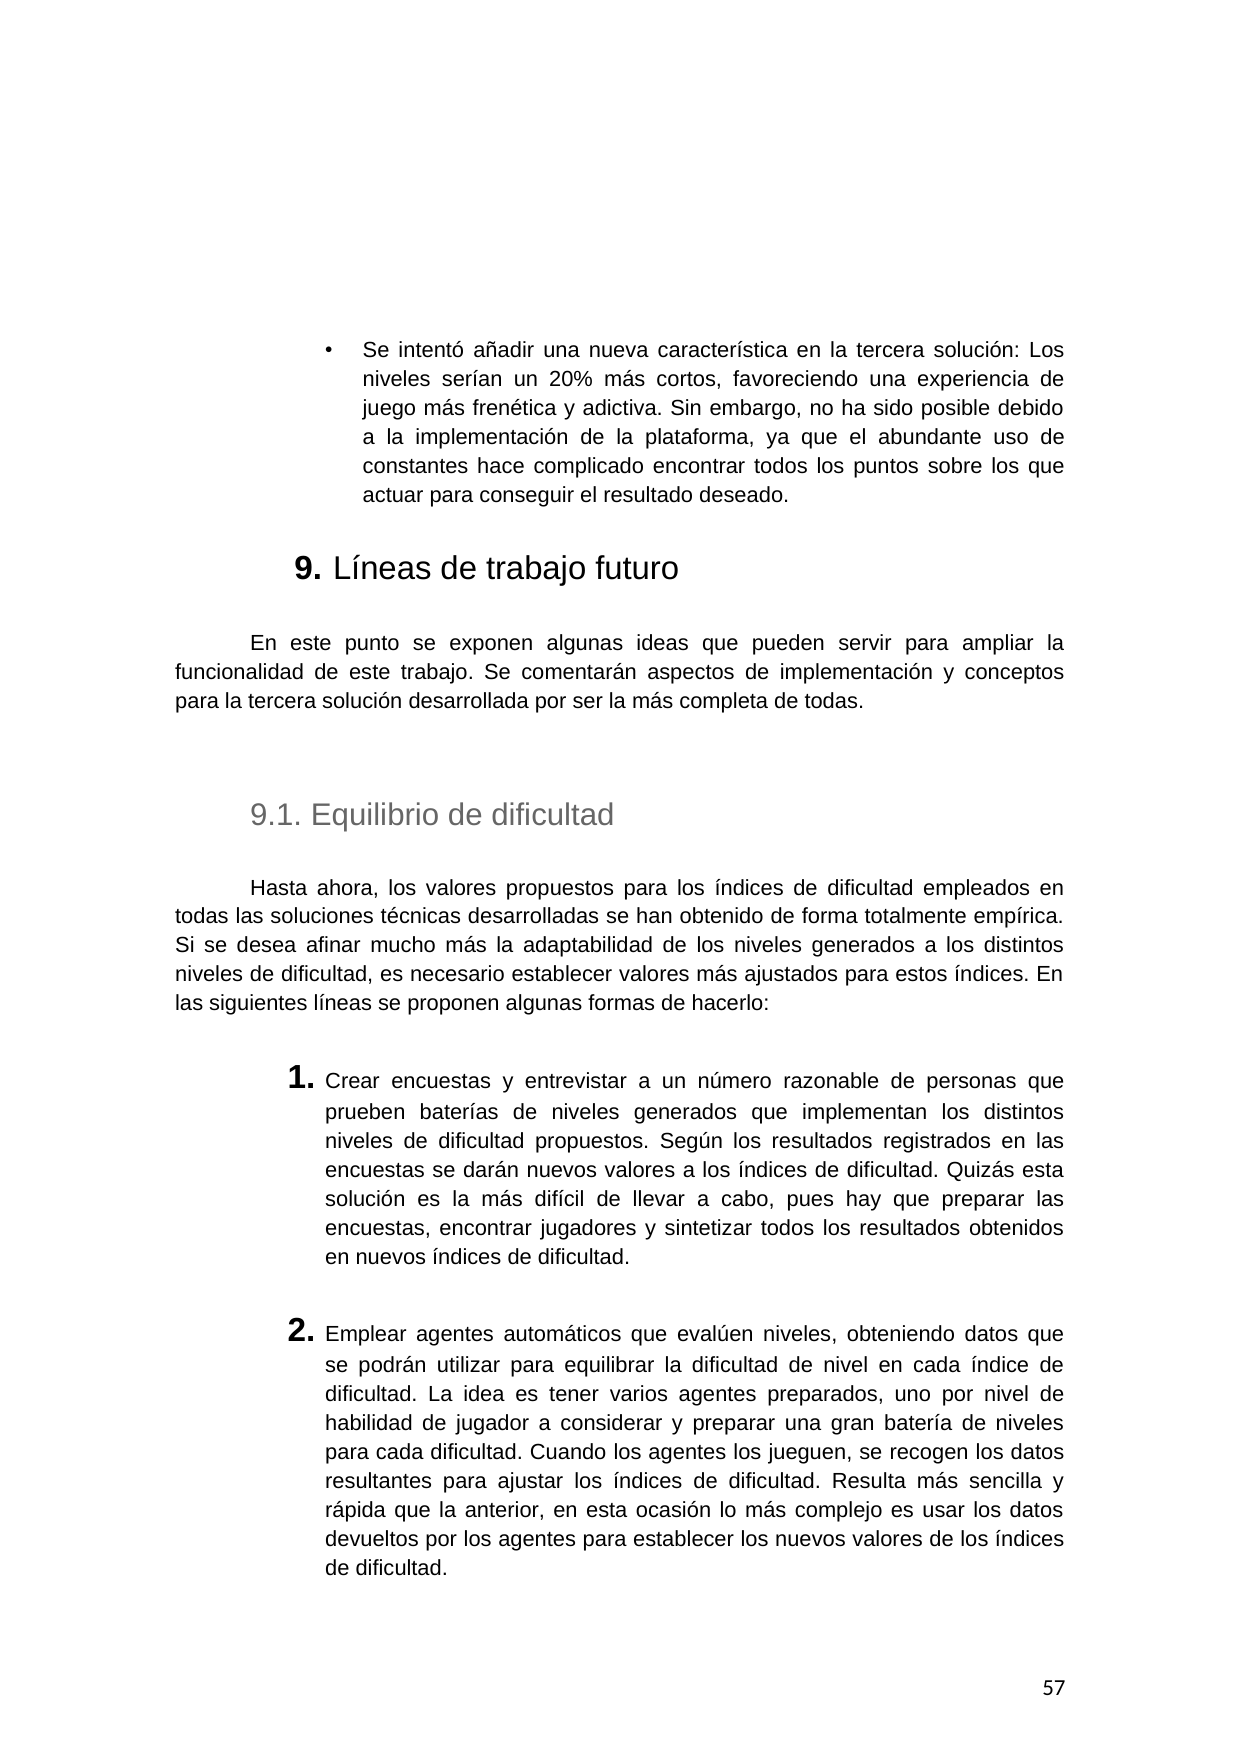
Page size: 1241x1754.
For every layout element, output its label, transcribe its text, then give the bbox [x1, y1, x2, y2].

list Líneas de trabajo futuro [294, 548, 1065, 587]
list Emplear agentes automáticos que evalúen niveles, obteniendo datos que se podrán utilizar para equilibrar la dificultad de nivel en cada índice de dificultad. La idea es tener varios agentes preparados, uno por nivel de habilidad de jugador a considerar y preparar una gran batería de niveles para cada dificultad. Cuando los agentes los jueguen, se recogen los datos resultantes para ajustar los índices de dificultad. Resulta más sencilla y rápida que la anterior, en esta ocasión lo más complejo es usar los datos devueltos por los agentes para establecer los nuevos valores de los índices de dificultad. [287, 1310, 1065, 1580]
text En este punto se exponen algunas ideas que pueden servir para ampliar la funcionalidad de este trabajo. Se comentarán aspectos de implementación y conceptos para la tercera solución desarrollada por ser la más completa de todas. [175, 630, 1065, 713]
list Se intentó añadir una nueva característica en la tercera solución: Los niveles serían un 20% más cortos, favoreciendo una experiencia de juego más frenética y adictiva. Sin embargo, no ha sido posible debido a la implementación de la plataforma, ya que el abundante uso de constantes hace complicado encontrar todos los puntos sobre los que actuar para conseguir el resultado deseado. [325, 337, 1065, 507]
list Crear encuestas y entrevistar a un número razonable de personas que prueben baterías de niveles generados que implementan los distintos niveles de dificultad propuestos. Según los resultados registrados en las encuestas se darán nuevos valores a los índices de dificultad. Quizás esta solución es la más difícil de llevar a cabo, pues hay que preparar las encuestas, encontrar jugadores y sintetizar todos los resultados obtenidos en nuevos índices de dificultad. [287, 1057, 1065, 1269]
text 9.1. Equilibrio de dificultad [175, 796, 1065, 832]
text Hasta ahora, los valores propuestos para los índices de dificultad empleados en todas las soluciones técnicas desarrolladas se han obtenido de forma totalmente empírica. Si se desea afinar mucho más la adaptabilidad de los niveles generados a los distintos niveles de dificultad, es necesario establecer valores más ajustados para estos índices. En las siguientes líneas se proponen algunas formas de hacerlo: [175, 874, 1065, 1015]
